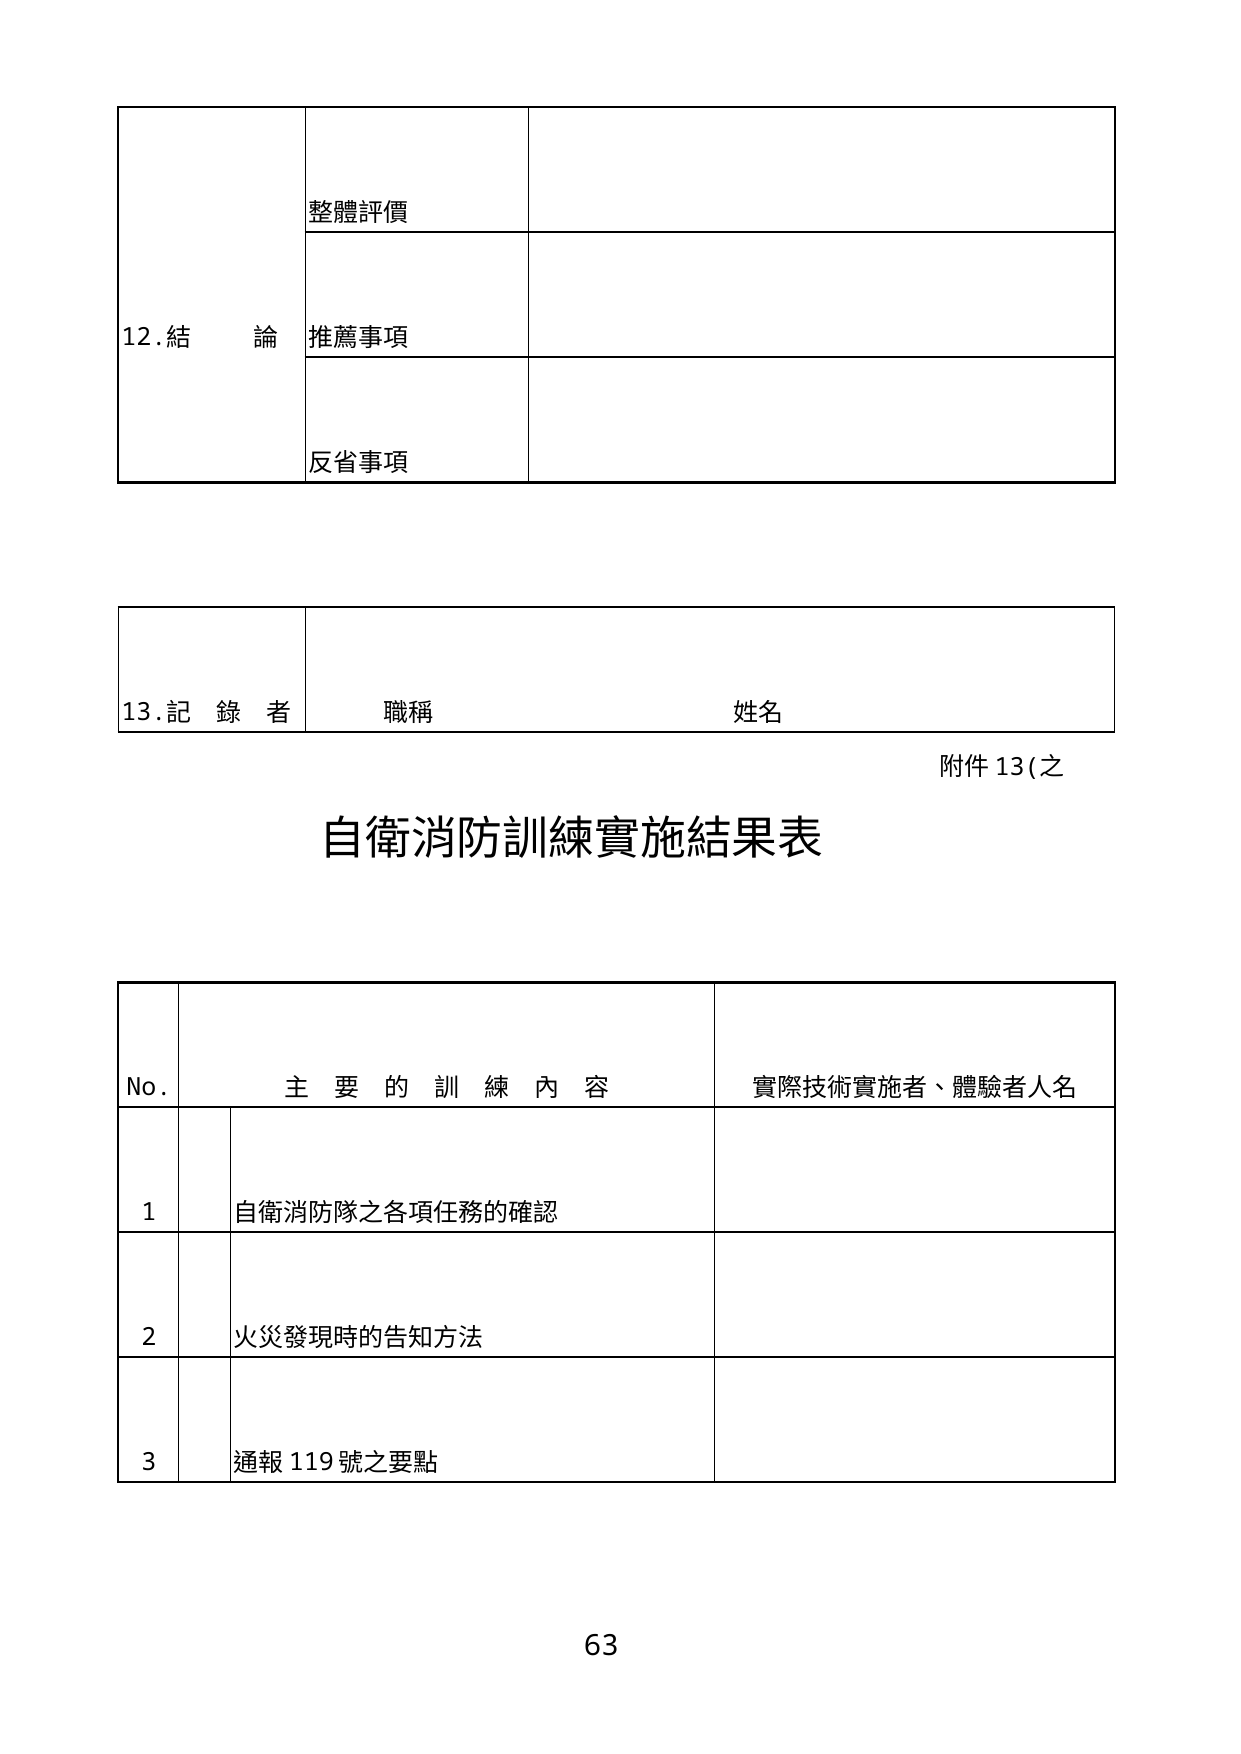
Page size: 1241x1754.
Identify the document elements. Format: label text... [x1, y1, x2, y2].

table_cell 火災發現時的告知方法 [231, 1233, 714, 1356]
table_cell 職稱 姓名 [306, 608, 1114, 731]
table_cell [119, 108, 305, 231]
table_cell 反省事項 [306, 358, 528, 481]
table_cell 2 [119, 1233, 178, 1356]
table_cell [231, 484, 305, 606]
table_cell [715, 1233, 1114, 1356]
table_cell 12.結 論 [119, 231, 305, 356]
table_cell 通報119號之要點 [231, 1358, 714, 1481]
table_cell [179, 1233, 230, 1356]
table_cell 推薦事項 [306, 233, 528, 356]
table_header 主 要 的 訓 練 內 容 [179, 984, 714, 1106]
table_cell [789, 484, 900, 606]
table_cell [900, 484, 1012, 606]
table_cell [715, 1358, 1114, 1481]
table_cell [715, 1108, 1114, 1231]
table_cell 整體評價 [306, 108, 528, 231]
table_cell 3 [119, 1358, 178, 1481]
text 自衛消防訓練實施結果表 [319, 801, 847, 868]
table_cell [529, 358, 1114, 481]
table_cell 自衛消防隊之各項任務的確認 [231, 1108, 714, 1231]
table_cell 1 [119, 1108, 178, 1231]
table_cell [118, 484, 231, 606]
table_cell 13.記 錄 者 [119, 608, 305, 731]
table_header 實際技術實施者、體驗者人名 [715, 984, 1114, 1106]
table_cell [119, 356, 305, 481]
table_cell [179, 1358, 230, 1481]
table_cell [529, 108, 1114, 231]
table_header No. [119, 984, 178, 1106]
text 附件13(之1) [939, 745, 1095, 780]
table_cell [1012, 484, 1115, 606]
table_cell [529, 233, 1114, 356]
table_cell [305, 484, 788, 606]
table_cell [179, 1108, 230, 1231]
